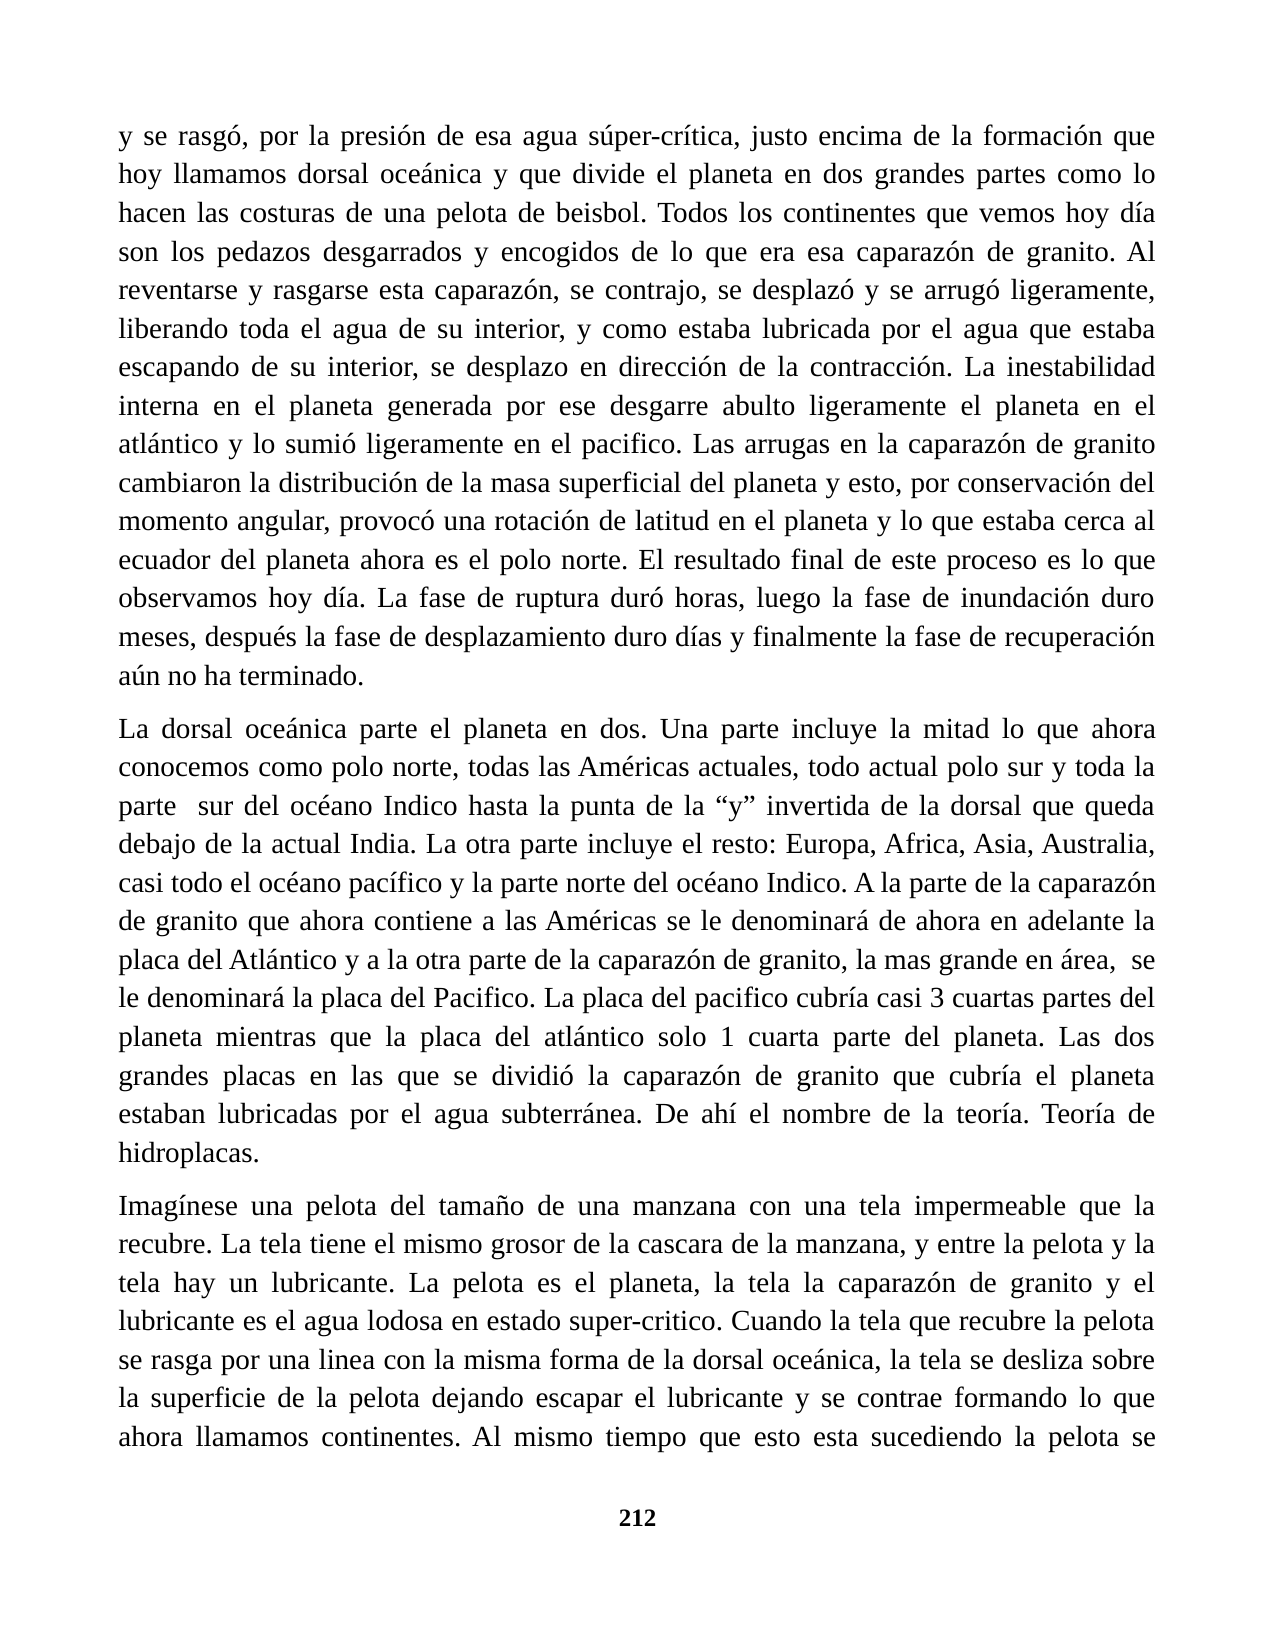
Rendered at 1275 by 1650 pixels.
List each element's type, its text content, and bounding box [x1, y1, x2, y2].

text La dorsal oceánica parte el planeta en dos. Una parte incluye la mitad lo que ahora conocemos como polo norte, todas las Américas actuales, todo actual polo sur y toda la parte sur del océano Indico hasta la punta de la “y” invertida de la dorsal que queda debajo de la actual India. La otra parte incluye el resto: Europa, Africa, Asia, Australia, casi todo el océano pacífico y la parte norte del océano Indico. A la parte de la caparazón de granito que ahora contiene a las Américas se le denominará de ahora en adelante la placa del Atlántico y a la otra parte de la caparazón de granito, la mas grande en área, se le denominará la placa del Pacifico. La placa del pacifico cubría casi 3 cuartas partes del planeta mientras que la placa del atlántico solo 1 cuarta parte del planeta. Las dos grandes placas en las que se dividió la caparazón de granito que cubría el planeta estaban lubricadas por el agua subterránea. De ahí el nombre de la teoría. Teoría de hidroplacas. [118, 711, 1157, 1168]
text Imagínese una pelota del tamaño de una manzana con una tela impermeable que la recubre. La tela tiene el mismo grosor de la cascara de la manzana, y entre la pelota y la tela hay un lubricante. La pelota es el planeta, la tela la caparazón de granito y el lubricante es el agua lodosa en estado super-critico. Cuando la tela que recubre la pelota se rasga por una linea con la misma forma de la dorsal oceánica, la tela se desliza sobre la superficie de la pelota dejando escapar el lubricante y se contrae formando lo que ahora llamamos continentes. Al mismo tiempo que esto esta sucediendo la pelota se [118, 1188, 1157, 1453]
text y se rasgó, por la presión de esa agua súper-crítica, justo encima de la formación que hoy llamamos dorsal oceánica y que divide el planeta en dos grandes partes como lo hacen las costuras de una pelota de beisbol. Todos los continentes que vemos hoy día son los pedazos desgarrados y encogidos de lo que era esa caparazón de granito. Al reventarse y rasgarse esta caparazón, se contrajo, se desplazó y se arrugó ligeramente, liberando toda el agua de su interior, y como estaba lubricada por el agua que estaba escapando de su interior, se desplazo en dirección de la contracción. La inestabilidad interna en el planeta generada por ese desgarre abulto ligeramente el planeta en el atlántico y lo sumió ligeramente en el pacifico. Las arrugas en la caparazón de granito cambiaron la distribución de la masa superficial del planeta y esto, por conservación del momento angular, provocó una rotación de latitud en el planeta y lo que estaba cerca al ecuador del planeta ahora es el polo norte. El resultado final de este proceso es lo que observamos hoy día. La fase de ruptura duró horas, luego la fase de inundación duro meses, después la fase de desplazamiento duro días y finalmente la fase de recuperación aún no ha terminado. [118, 118, 1157, 691]
